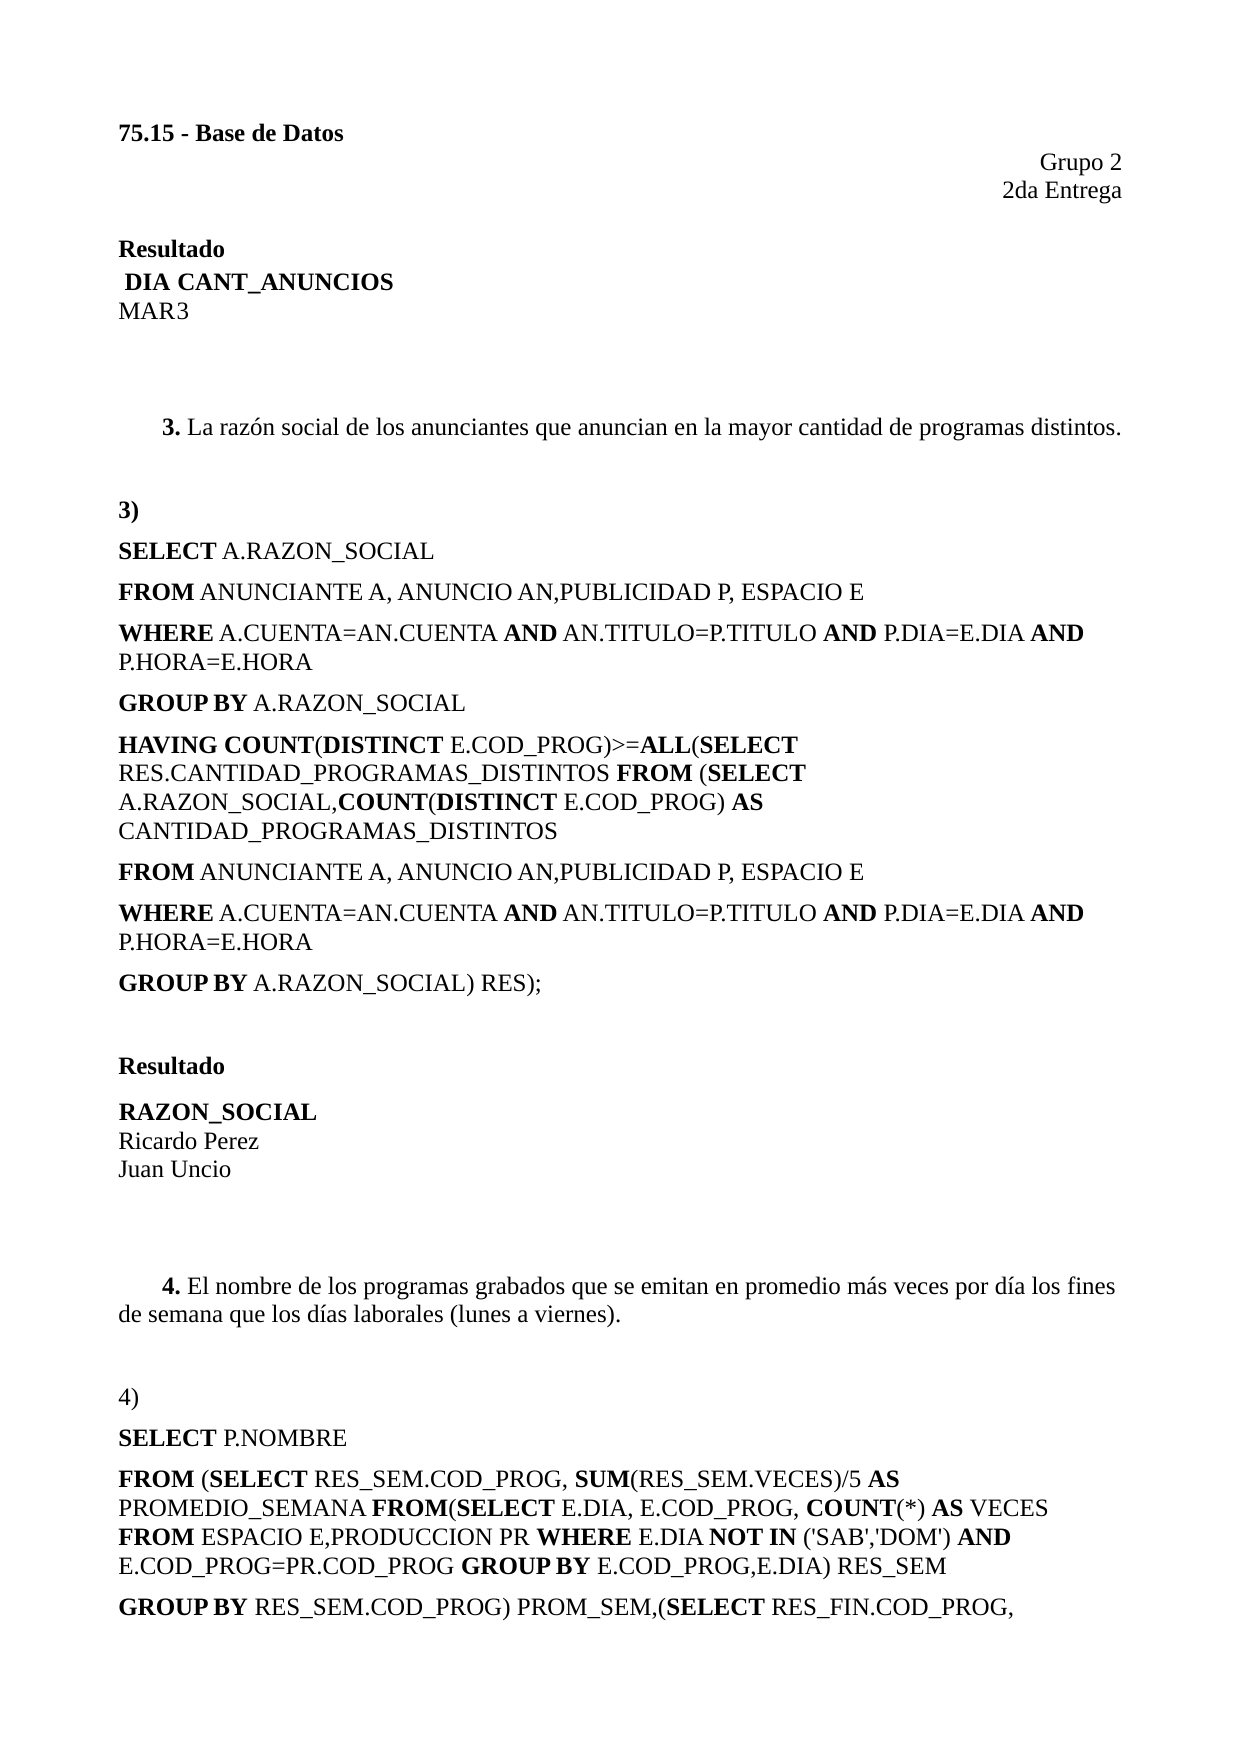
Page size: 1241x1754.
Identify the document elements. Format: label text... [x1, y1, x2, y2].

text SELECT P.NOMBRE [118, 1423, 1122, 1452]
text Resultado [118, 1051, 1122, 1080]
table_cell [118, 325, 394, 330]
text 3. La razón social de los anunciantes que anuncian en la mayor cantidad de programas distintos. [118, 412, 1122, 441]
text Resultado [118, 234, 1122, 263]
table_cell [118, 1184, 318, 1188]
table_cell Juan Uncio [118, 1155, 318, 1183]
text WHERE A.CUENTA=AN.CUENTA AND AN.TITULO=P.TITULO AND P.DIA=E.DIA AND P.HORA=E.HORA [118, 898, 1122, 956]
table_header CANT_ANUNCIOS [176, 268, 394, 296]
text FROM ANUNCIANTE A, ANUNCIO AN,PUBLICIDAD P, ESPACIO E [118, 857, 1122, 886]
text 4) [118, 1382, 1122, 1411]
text FROM ANUNCIANTE A, ANUNCIO AN,PUBLICIDAD P, ESPACIO E [118, 577, 1122, 606]
table_cell MAR [118, 296, 176, 325]
text GROUP BY RES_SEM.COD_PROG) PROM_SEM,(SELECT RES_FIN.COD_PROG, [118, 1592, 1122, 1621]
text FROM (SELECT RES_SEM.COD_PROG, SUM(RES_SEM.VECES)/5 AS PROMEDIO_SEMANA FROM(SELECT E.DIA, E.COD_PROG, COUNT(*) AS VECES FROM ESPACIO E,PRODUCCION PR WHERE E.DIA NOT IN ('SAB','DOM') AND E.COD_PROG=PR.COD_PROG GROUP BY E.COD_PROG,E.DIA) RES_SEM [118, 1464, 1122, 1579]
table_cell 3 [176, 296, 394, 325]
table_header RAZON_SOCIAL [118, 1097, 318, 1126]
table_cell Ricardo Perez [118, 1126, 318, 1154]
text 4. El nombre de los programas grabados que se emitan en promedio más veces por día los fines de semana que los días laborales (lunes a viernes). [118, 1271, 1122, 1328]
text SELECT A.RAZON_SOCIAL [118, 536, 1122, 565]
text GROUP BY A.RAZON_SOCIAL) RES); [118, 968, 1122, 997]
table_header DIA [118, 268, 176, 296]
text 3) [118, 495, 1122, 523]
text GROUP BY A.RAZON_SOCIAL [118, 688, 1122, 717]
text WHERE A.CUENTA=AN.CUENTA AND AN.TITULO=P.TITULO AND P.DIA=E.DIA AND P.HORA=E.HORA [118, 618, 1122, 676]
text HAVING COUNT(DISTINCT E.COD_PROG)>=ALL(SELECT RES.CANTIDAD_PROGRAMAS_DISTINTOS FROM (SELECT A.RAZON_SOCIAL,COUNT(DISTINCT E.COD_PROG) AS CANTIDAD_PROGRAMAS_DISTINTOS [118, 730, 1122, 845]
